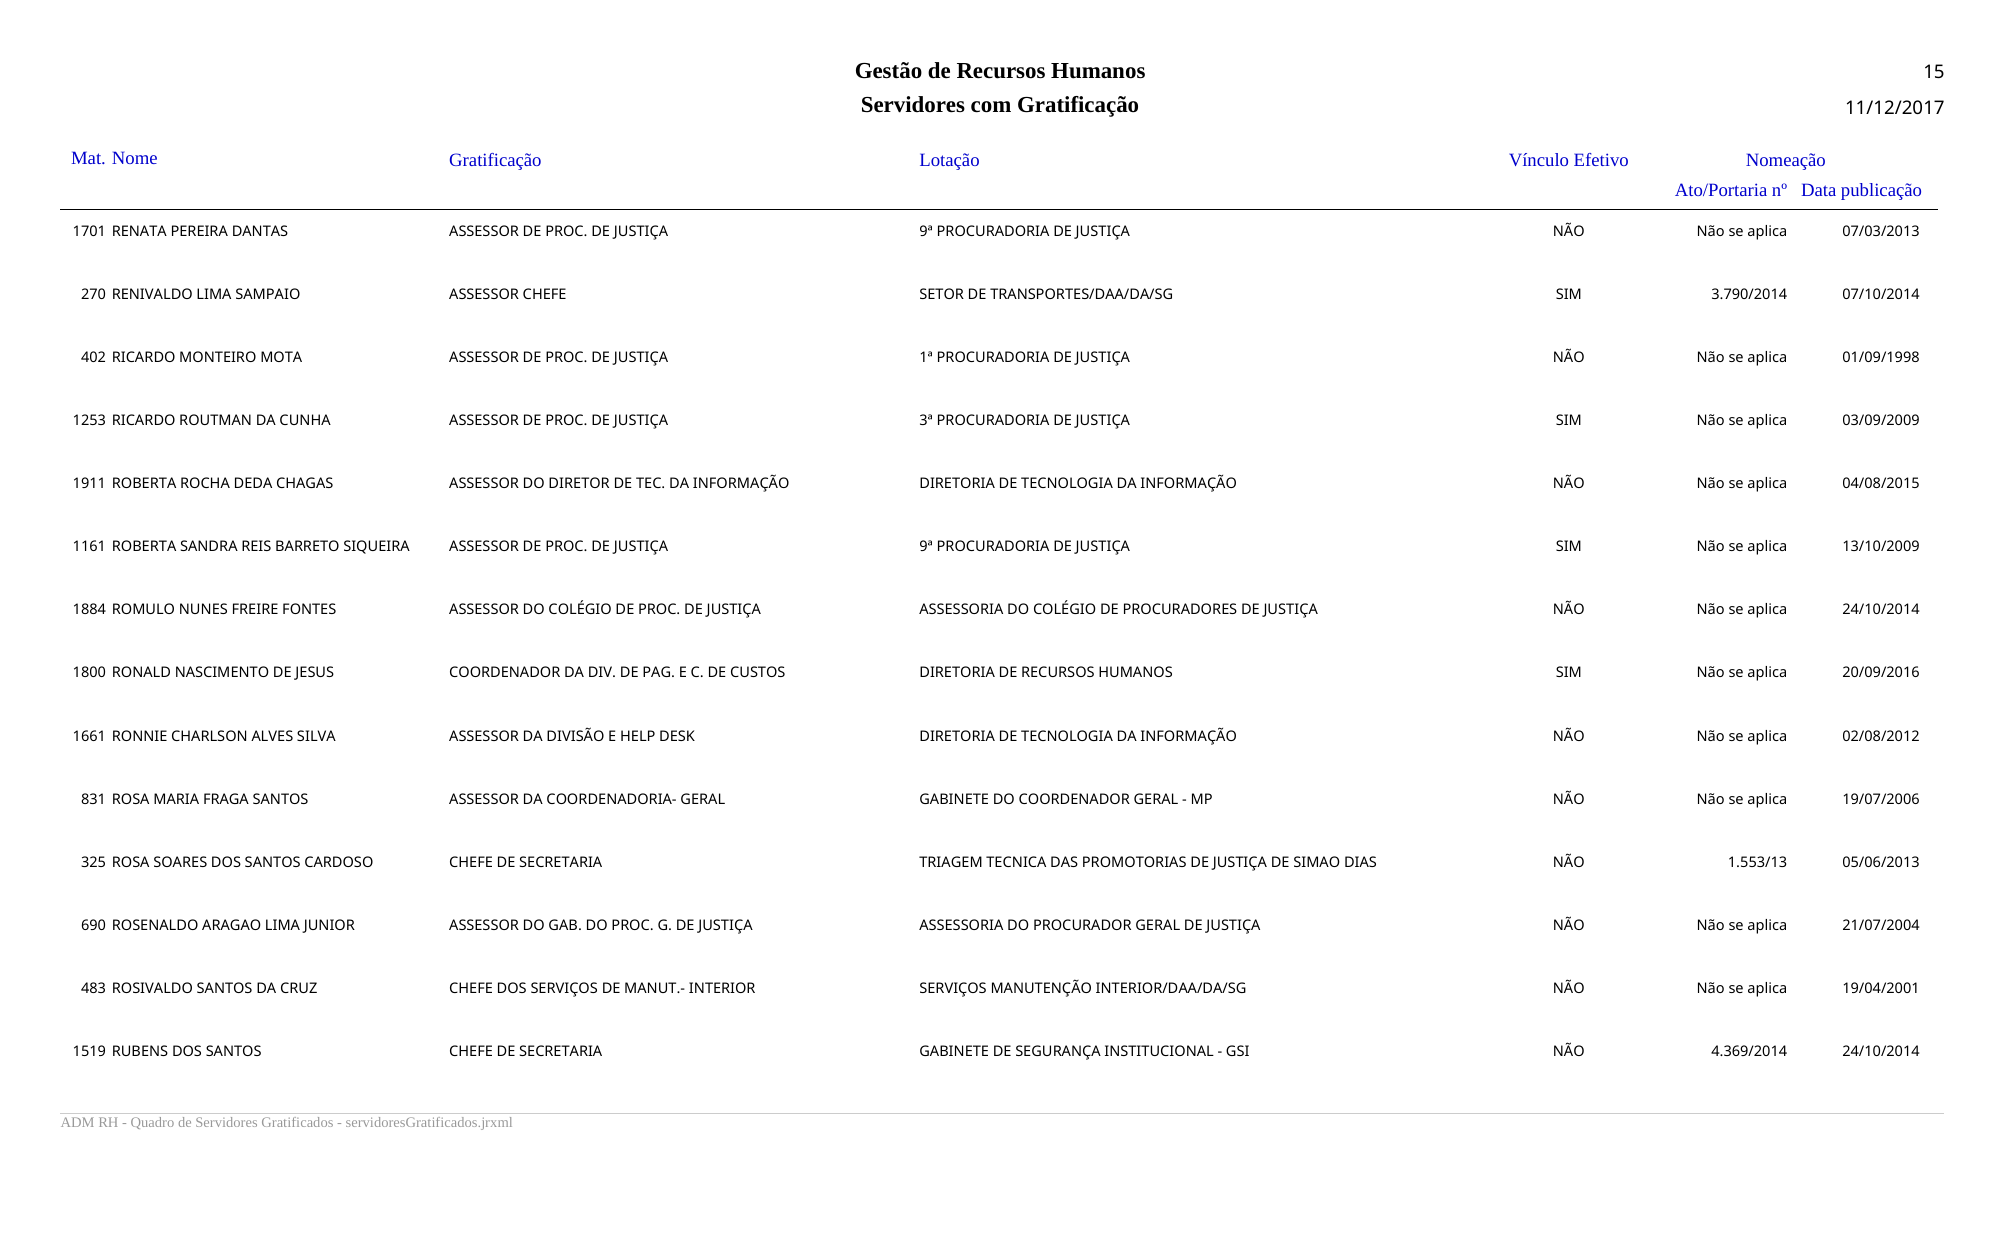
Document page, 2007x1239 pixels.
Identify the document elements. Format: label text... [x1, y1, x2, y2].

table_cell [1486, 704, 2007, 722]
table_cell 07/03/2013 [1793, 220, 1919, 249]
table_cell [1486, 691, 1495, 704]
table_cell [1787, 978, 1792, 1006]
table_cell RENIVALDO LIMA SAMPAIO [112, 284, 440, 343]
table_cell 02/08/2012 [1793, 725, 1919, 754]
table_cell [1787, 915, 1792, 943]
table_cell [0, 410, 9, 438]
table_cell CHEFE DE SECRETARIA [449, 852, 910, 912]
table_cell [1486, 501, 1495, 515]
table_cell [0, 628, 112, 641]
table_cell [1642, 312, 2007, 326]
table_cell [1920, 410, 2007, 438]
table_cell [910, 565, 919, 578]
table_cell [440, 1006, 449, 1020]
table_cell 831 [9, 789, 106, 817]
table_cell [1920, 220, 2007, 249]
table_cell NÃO [1495, 789, 1642, 831]
table_cell [440, 578, 449, 596]
table_cell 04/08/2015 [1793, 473, 1919, 501]
table_cell [1920, 789, 2007, 817]
table_cell [440, 725, 449, 754]
table_cell [910, 284, 919, 312]
table_cell [1945, 95, 2007, 123]
table_cell 15 [1790, 59, 1944, 85]
table_cell [440, 789, 449, 817]
table_cell [910, 389, 919, 407]
table_cell 1253 [9, 410, 106, 438]
table_cell [440, 957, 449, 975]
table_cell [1486, 1020, 2007, 1038]
table_cell 1701 [9, 220, 106, 249]
table_cell [1787, 473, 1792, 501]
table_cell 1661 [9, 725, 106, 754]
table_cell 1519 [9, 1041, 106, 1069]
table_cell [0, 578, 112, 596]
table_cell [910, 1006, 919, 1020]
table_cell [1642, 375, 2007, 389]
table_cell [0, 817, 112, 831]
table_cell 9ª PROCURADORIA DE JUSTIÇA [919, 220, 1486, 280]
table_cell [1642, 978, 1649, 1006]
table_cell [910, 852, 919, 880]
table_cell [1920, 473, 2007, 501]
table_cell [910, 704, 919, 722]
table_cell [1787, 536, 1792, 564]
table_cell [1486, 220, 1495, 249]
table_cell [0, 565, 112, 578]
table_cell [440, 978, 449, 1006]
table_cell NÃO [1495, 725, 1642, 767]
table_cell [0, 1101, 2007, 1113]
table_cell [106, 852, 112, 880]
table_cell RICARDO ROUTMAN DA CUNHA [112, 410, 440, 470]
table_cell [0, 263, 112, 280]
table_cell [106, 473, 112, 501]
table_cell [106, 662, 112, 691]
table_cell GABINETE DE SEGURANÇA INSTITUCIONAL - GSI [919, 1041, 1486, 1101]
table_cell ASSESSOR CHEFE [449, 284, 910, 343]
table_cell Não se aplica [1649, 599, 1787, 628]
table_cell [1486, 263, 2007, 280]
table_cell [0, 1083, 112, 1101]
table_cell ROSENALDO ARAGAO LIMA JUNIOR [112, 915, 440, 975]
table_cell [1486, 628, 1495, 641]
table_cell 9ª PROCURADORIA DE JUSTIÇA [919, 536, 1486, 596]
table_cell [1787, 284, 1792, 312]
table_cell Não se aplica [1649, 662, 1787, 691]
table_cell [1486, 831, 2007, 848]
table_cell [440, 704, 449, 722]
table_cell [1486, 438, 1495, 452]
table_cell [910, 263, 919, 280]
table_cell [0, 725, 9, 754]
table_cell NÃO [1495, 347, 1642, 389]
table_cell [1486, 410, 1495, 438]
table_cell [1642, 628, 2007, 641]
table_cell [910, 473, 919, 501]
table_cell [0, 473, 9, 501]
table_cell [0, 978, 9, 1006]
table_cell [106, 915, 112, 943]
table_cell [1642, 565, 2007, 578]
table_cell [1920, 536, 2007, 564]
table_cell ASSESSOR DO DIRETOR DE TEC. DA INFORMAÇÃO [449, 473, 910, 533]
table_cell [910, 375, 919, 389]
table_cell [1486, 389, 2007, 407]
table_cell [910, 578, 919, 596]
table_cell [0, 768, 112, 785]
table_cell Não se aplica [1649, 725, 1787, 754]
table_cell ASSESSOR DO GAB. DO PROC. G. DE JUSTIÇA [449, 915, 910, 975]
table_cell RONALD NASCIMENTO DE JESUS [112, 662, 440, 722]
table_cell [1920, 662, 2007, 691]
table_cell [0, 1020, 112, 1038]
table_cell [1920, 978, 2007, 1006]
table_cell [1787, 220, 1792, 249]
table_cell [0, 789, 9, 817]
table_cell [1642, 817, 2007, 831]
table_cell [0, 515, 112, 533]
table_cell 1800 [9, 662, 106, 691]
table_cell [1642, 915, 1649, 943]
table_cell [1642, 284, 1649, 312]
table_cell [0, 59, 213, 85]
table_cell ROSIVALDO SANTOS DA CRUZ [112, 978, 440, 1038]
table_cell [440, 1070, 449, 1083]
table_cell SIM [1495, 410, 1642, 452]
table_cell DIRETORIA DE RECURSOS HUMANOS [919, 662, 1486, 722]
table_cell [1920, 347, 2007, 375]
table_cell [440, 768, 449, 785]
table_cell [0, 831, 112, 848]
table_cell [0, 915, 9, 943]
table_cell [440, 452, 449, 470]
table_cell [440, 1020, 449, 1038]
table_cell Não se aplica [1649, 915, 1787, 943]
table_cell [910, 943, 919, 957]
table_cell [0, 1006, 112, 1020]
table_cell [440, 565, 449, 578]
table_cell [440, 943, 449, 957]
table_cell [106, 978, 112, 1006]
table_cell NÃO [1495, 852, 1642, 894]
table_cell [1787, 1041, 1792, 1069]
table_cell [910, 149, 919, 177]
table_cell [106, 789, 112, 817]
table_cell [1486, 473, 1495, 501]
table_cell [440, 410, 449, 438]
table_cell Nomeação [1649, 149, 1922, 178]
table_cell [910, 754, 919, 767]
table_cell [440, 662, 449, 691]
table_cell [1486, 768, 2007, 785]
table_cell SERVIÇOS MANUTENÇÃO INTERIOR/DAA/DA/SG [919, 978, 1486, 1038]
table_cell [910, 662, 919, 691]
table_cell [440, 915, 449, 943]
table_cell [1642, 249, 2007, 262]
table_cell [106, 1041, 112, 1069]
table_cell [1642, 438, 2007, 452]
table_cell [1486, 915, 1495, 943]
table_cell [106, 536, 112, 564]
table_cell [0, 536, 9, 564]
table_cell [1486, 641, 2007, 659]
table_cell CHEFE DOS SERVIÇOS DE MANUT.- INTERIOR [449, 978, 910, 1038]
table_cell [440, 852, 449, 880]
table_cell ROSA SOARES DOS SANTOS CARDOSO [112, 852, 440, 912]
table_cell Não se aplica [1649, 536, 1787, 564]
table_cell [1920, 725, 2007, 754]
table_cell [910, 347, 919, 375]
table_cell [1486, 312, 1495, 326]
table_cell ASSESSORIA DO PROCURADOR GERAL DE JUSTIÇA [919, 915, 1486, 975]
table_cell [1486, 789, 1495, 817]
table_cell 270 [9, 284, 106, 312]
table_cell [440, 249, 449, 262]
table_cell [440, 263, 449, 280]
table_cell [0, 1113, 60, 1137]
table_cell [1920, 852, 2007, 880]
table_cell [0, 754, 112, 767]
table_cell [0, 943, 112, 957]
table_cell [0, 326, 112, 343]
table_cell [106, 284, 112, 312]
table_cell ROSA MARIA FRAGA SANTOS [112, 789, 440, 848]
table_cell [106, 410, 112, 438]
table_cell [1486, 565, 1495, 578]
table_cell [106, 599, 112, 628]
table_cell [0, 501, 112, 515]
table_cell 1161 [9, 536, 106, 564]
table_cell [106, 725, 112, 754]
table_cell ROBERTA ROCHA DEDA CHAGAS [112, 473, 440, 533]
table_cell DIRETORIA DE TECNOLOGIA DA INFORMAÇÃO [919, 725, 1486, 785]
table_cell [440, 347, 449, 375]
table_cell 690 [9, 915, 106, 943]
table_cell [1486, 284, 1495, 312]
table_cell [440, 831, 449, 848]
table_cell SETOR DE TRANSPORTES/DAA/DA/SG [919, 284, 1486, 343]
table_cell [0, 284, 9, 312]
table_cell [440, 438, 449, 452]
table_cell [910, 312, 919, 326]
table_cell ASSESSOR DA COORDENADORIA- GERAL [449, 789, 910, 848]
table_cell [440, 220, 449, 249]
table_cell [1486, 1070, 1495, 1083]
table_cell [0, 662, 9, 691]
table_cell [0, 249, 112, 262]
table_cell [1642, 410, 1649, 438]
table_cell [1486, 943, 1495, 957]
table_cell [1642, 599, 1649, 628]
table_cell 1911 [9, 473, 106, 501]
table_cell [910, 536, 919, 564]
table_cell 325 [9, 852, 106, 880]
table_cell [0, 347, 9, 375]
table_cell Não se aplica [1649, 410, 1787, 438]
table_cell [910, 725, 919, 754]
table_cell 24/10/2014 [1793, 599, 1919, 628]
table_cell [1922, 179, 2007, 208]
table_cell [440, 536, 449, 564]
table_cell [1486, 249, 1495, 262]
table_cell [0, 179, 1649, 208]
table_cell [0, 438, 112, 452]
table_cell [910, 768, 919, 785]
table_cell NÃO [1495, 599, 1642, 641]
table_cell COORDENADOR DA DIV. DE PAG. E C. DE CUSTOS [449, 662, 910, 722]
table_cell [1642, 725, 1649, 754]
table_cell [1486, 536, 1495, 564]
table_cell 1884 [9, 599, 106, 628]
table_cell [910, 249, 919, 262]
table_cell [0, 149, 44, 177]
table_cell NÃO [1495, 220, 1642, 262]
table_cell [1787, 599, 1792, 628]
table_cell [1486, 894, 2007, 912]
table_cell [0, 957, 112, 975]
table_cell [0, 452, 112, 470]
table_cell 20/09/2016 [1793, 662, 1919, 691]
table_cell 1ª PROCURADORIA DE JUSTIÇA [919, 347, 1486, 407]
table_cell 05/06/2013 [1793, 852, 1919, 880]
table_cell [440, 375, 449, 389]
table_cell [910, 501, 919, 515]
table_cell Não se aplica [1649, 347, 1787, 375]
table_cell [1787, 852, 1792, 880]
table_cell [1486, 599, 1495, 628]
table_cell [1486, 978, 1495, 1006]
table_cell ASSESSORIA DO COLÉGIO DE PROCURADORES DE JUSTIÇA [919, 599, 1486, 659]
table_cell [910, 1041, 919, 1069]
table_cell [1642, 662, 1649, 691]
table_header Nome [112, 147, 199, 177]
table_cell [910, 817, 919, 831]
table_cell [440, 515, 449, 533]
table_cell [1486, 880, 1495, 894]
table_cell [1642, 220, 1649, 249]
table_cell [910, 599, 919, 628]
table_cell [1922, 149, 2007, 177]
table_cell [0, 95, 213, 123]
table_cell [910, 1070, 919, 1083]
table_cell [0, 312, 112, 326]
table_cell [106, 220, 112, 249]
table_cell [1920, 1041, 2007, 1069]
table_cell 13/10/2009 [1793, 536, 1919, 564]
table_cell [0, 880, 112, 894]
table_cell [440, 312, 449, 326]
table_cell ASSESSOR DE PROC. DE JUSTIÇA [449, 536, 910, 596]
table_cell [0, 220, 9, 249]
table_cell NÃO [1495, 915, 1642, 957]
table_cell [1486, 725, 1495, 754]
table_cell [440, 1041, 449, 1069]
table_cell Servidores com Gratificação [213, 91, 1787, 123]
table_cell [1486, 1083, 2007, 1101]
table_cell [440, 817, 449, 831]
table_cell [1486, 957, 2007, 975]
table_cell Lotação [919, 149, 1486, 178]
table_cell NÃO [1495, 473, 1642, 515]
table_cell [0, 641, 112, 659]
table_cell [1642, 852, 1649, 880]
table_cell [1486, 149, 1495, 177]
table_cell [1642, 149, 1649, 177]
table_cell GABINETE DO COORDENADOR GERAL - MP [919, 789, 1486, 848]
table_cell RICARDO MONTEIRO MOTA [112, 347, 440, 407]
table_cell [199, 149, 449, 177]
table_cell ROMULO NUNES FREIRE FONTES [112, 599, 440, 659]
table_cell [0, 375, 112, 389]
table_cell [1642, 789, 1649, 817]
table_cell [440, 754, 449, 767]
table_cell [0, 1070, 112, 1083]
table_cell [910, 452, 919, 470]
table_cell [1642, 691, 2007, 704]
table_cell [1787, 789, 1792, 817]
table_cell TRIAGEM TECNICA DAS PROMOTORIAS DE JUSTIÇA DE SIMAO DIAS [919, 852, 1486, 912]
table_cell ASSESSOR DE PROC. DE JUSTIÇA [449, 410, 910, 470]
table_cell 24/10/2014 [1793, 1041, 1919, 1069]
table_cell [1486, 515, 2007, 533]
table_cell [1486, 662, 1495, 691]
table_cell [440, 599, 449, 628]
table_cell [1642, 347, 1649, 375]
table_cell [440, 501, 449, 515]
table_cell [0, 894, 112, 912]
table_cell [1642, 501, 2007, 515]
table_cell Não se aplica [1649, 978, 1787, 1006]
table_cell [1486, 375, 1495, 389]
table_cell [1486, 1041, 1495, 1069]
table_cell [1642, 473, 1649, 501]
table_cell 483 [9, 978, 106, 1006]
table_cell [1642, 1041, 1649, 1069]
table_cell [1945, 59, 2007, 85]
table_cell ASSESSOR DO COLÉGIO DE PROC. DE JUSTIÇA [449, 599, 910, 659]
table_header [0, 0, 2007, 57]
table_cell NÃO [1495, 1041, 1642, 1083]
table_cell 3ª PROCURADORIA DE JUSTIÇA [919, 410, 1486, 470]
table_cell DIRETORIA DE TECNOLOGIA DA INFORMAÇÃO [919, 473, 1486, 533]
table_cell [910, 410, 919, 438]
table_cell [440, 326, 449, 343]
table_cell 19/04/2001 [1793, 978, 1919, 1006]
table_cell 11/12/2017 [1790, 95, 1944, 123]
table_cell 03/09/2009 [1793, 410, 1919, 438]
table_header Mat. [44, 147, 106, 177]
table_cell [910, 641, 919, 659]
table_cell Vínculo Efetivo [1495, 149, 1642, 178]
table_cell 3.790/2014 [1649, 284, 1787, 312]
table_cell CHEFE DE SECRETARIA [449, 1041, 910, 1101]
table_cell [910, 915, 919, 943]
table_cell Não se aplica [1649, 473, 1787, 501]
table_cell [1642, 943, 2007, 957]
table_cell [0, 704, 112, 722]
table_cell [1920, 284, 2007, 312]
table_cell Gestão de Recursos Humanos [213, 57, 1787, 85]
table_cell [0, 85, 2007, 91]
table_cell RENATA PEREIRA DANTAS [112, 220, 440, 280]
table_cell [440, 691, 449, 704]
table_cell ADM RH - Quadro de Servidores Gratificados - servidoresGratificados.jrxml [60, 1114, 1944, 1137]
table_cell 01/09/1998 [1793, 347, 1919, 375]
table_cell [1486, 817, 1495, 831]
table_cell [910, 957, 919, 975]
table_cell [910, 515, 919, 533]
table_cell [0, 1041, 9, 1069]
table_cell Não se aplica [1649, 220, 1787, 249]
table_cell [910, 220, 919, 249]
table_cell ASSESSOR DA DIVISÃO E HELP DESK [449, 725, 910, 785]
table_cell [440, 473, 449, 501]
table_cell ASSESSOR DE PROC. DE JUSTIÇA [449, 347, 910, 407]
table_cell [0, 691, 112, 704]
table_cell [910, 831, 919, 848]
table_cell [440, 894, 449, 912]
table_cell 21/07/2004 [1793, 915, 1919, 943]
table_cell [910, 326, 919, 343]
table_cell [0, 599, 9, 628]
table_cell [0, 852, 9, 880]
table_cell 1.553/13 [1649, 852, 1787, 880]
table_cell SIM [1495, 662, 1642, 704]
table_cell [106, 347, 112, 375]
table_cell Gratificação [449, 149, 910, 178]
table_cell [0, 211, 2007, 220]
table_cell [1787, 725, 1792, 754]
table_cell [910, 1083, 919, 1101]
table_cell [0, 389, 112, 407]
table_cell [1642, 536, 1649, 564]
table_cell [440, 389, 449, 407]
table_cell NÃO [1495, 978, 1642, 1020]
table_cell Ato/Portaria nº [1649, 179, 1787, 208]
table_cell [1642, 880, 2007, 894]
table_cell [440, 284, 449, 312]
table_cell [1787, 347, 1792, 375]
table_cell [1486, 326, 2007, 343]
table_cell [910, 438, 919, 452]
table_cell [910, 880, 919, 894]
table_cell ROBERTA SANDRA REIS BARRETO SIQUEIRA [112, 536, 440, 596]
table_cell [1486, 347, 1495, 375]
table_cell [1486, 852, 1495, 880]
table_cell 4.369/2014 [1649, 1041, 1787, 1069]
table_cell [910, 691, 919, 704]
table_cell RONNIE CHARLSON ALVES SILVA [112, 725, 440, 785]
table_cell [106, 149, 112, 177]
table_cell Não se aplica [1649, 789, 1787, 817]
table_cell [1486, 578, 2007, 596]
table_cell [910, 1020, 919, 1038]
table_cell [1945, 1113, 2007, 1137]
table_cell [1642, 1006, 2007, 1020]
table_cell [1486, 452, 2007, 470]
table_cell SIM [1495, 284, 1642, 326]
table_cell ASSESSOR DE PROC. DE JUSTIÇA [449, 220, 910, 280]
table_cell [1920, 599, 2007, 628]
table_cell 19/07/2006 [1793, 789, 1919, 817]
table_cell SIM [1495, 536, 1642, 578]
table_cell [1642, 754, 2007, 767]
table_cell [1486, 1006, 1495, 1020]
table_cell [440, 880, 449, 894]
table_cell [440, 1083, 449, 1101]
table_cell [440, 628, 449, 641]
table_cell [1642, 1070, 2007, 1083]
table_cell [1787, 662, 1792, 691]
table_cell [0, 123, 2007, 147]
table_cell 402 [9, 347, 106, 375]
table_cell [910, 978, 919, 1006]
table_cell [910, 894, 919, 912]
table_cell [1920, 915, 2007, 943]
table_cell RUBENS DOS SANTOS [112, 1041, 440, 1101]
table_cell 07/10/2014 [1793, 284, 1919, 312]
table_cell [910, 789, 919, 817]
table_cell Data publicação [1787, 179, 1922, 208]
table_cell [1486, 754, 1495, 767]
table_cell [1787, 410, 1792, 438]
table_cell [440, 641, 449, 659]
table_cell [910, 628, 919, 641]
